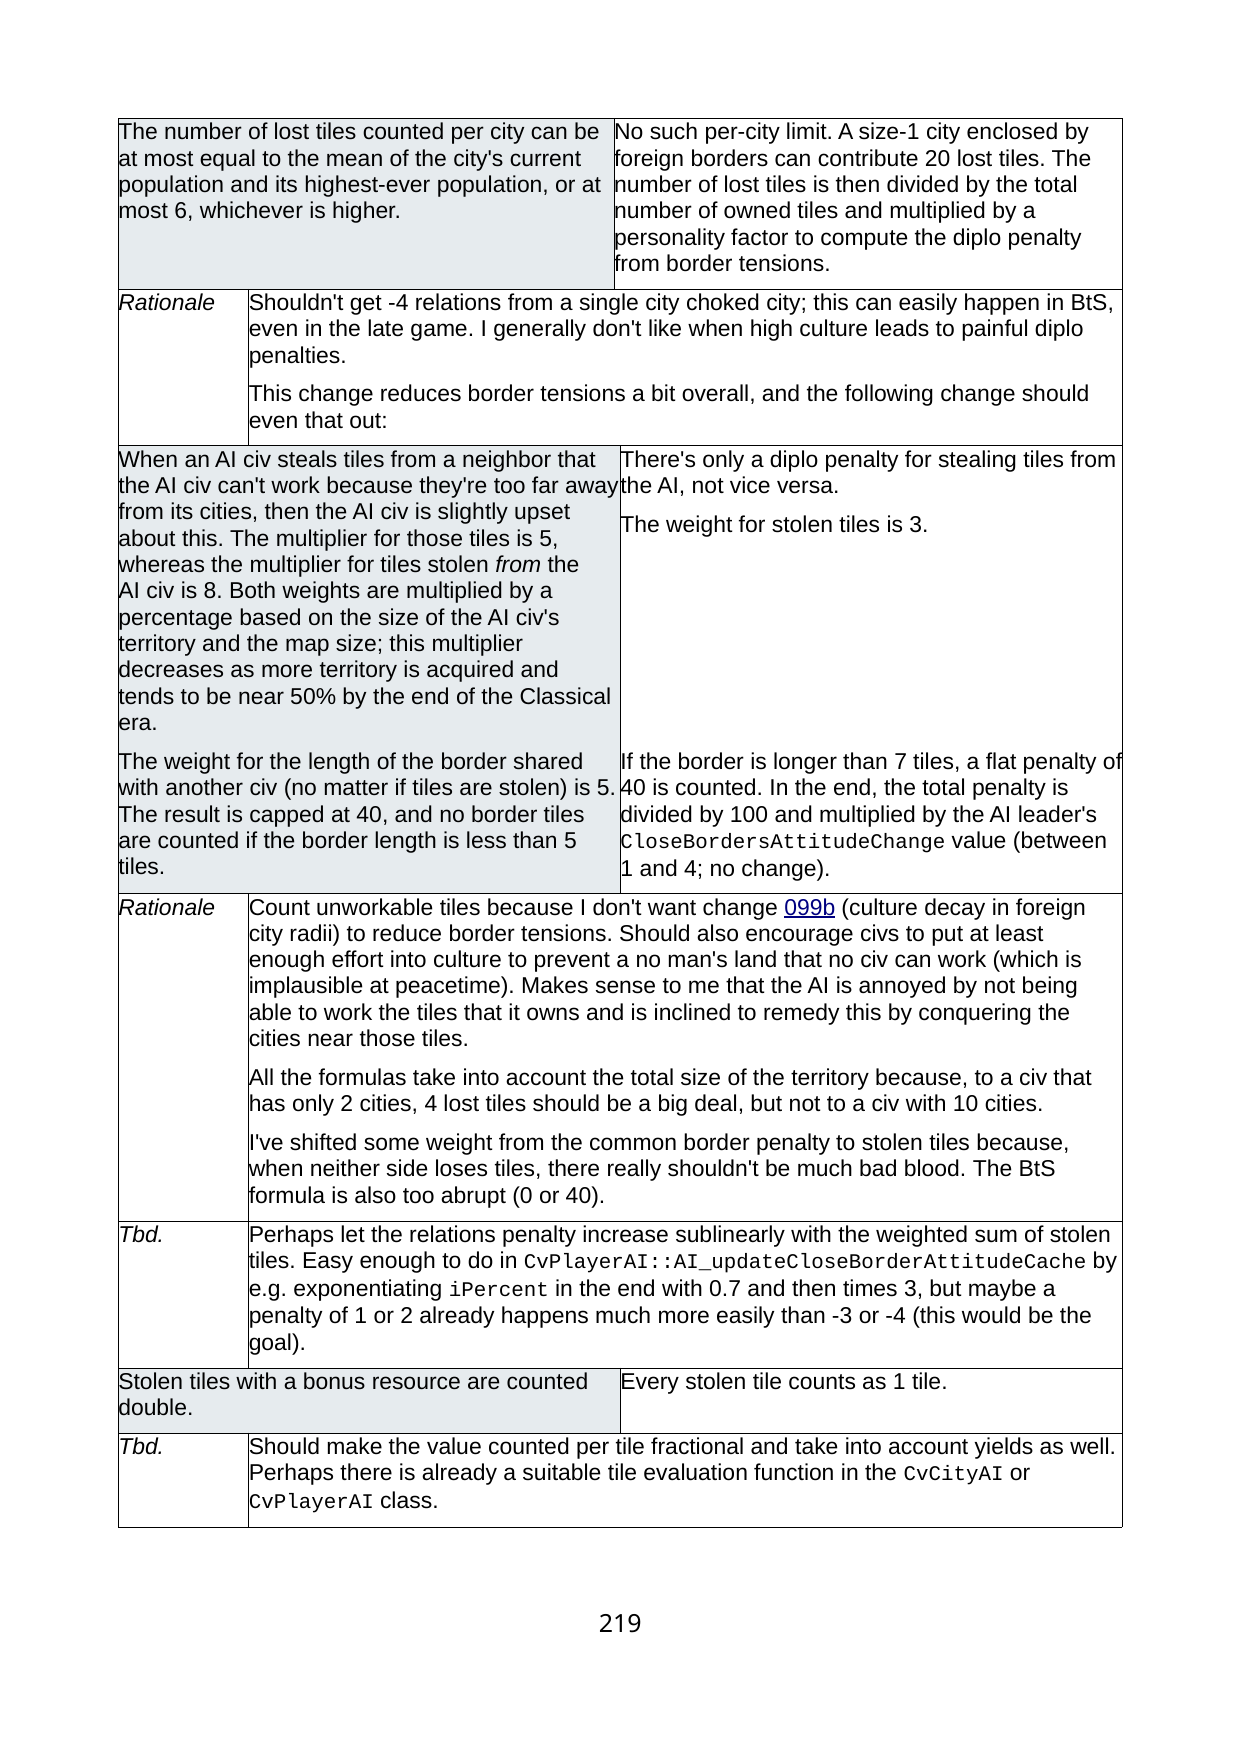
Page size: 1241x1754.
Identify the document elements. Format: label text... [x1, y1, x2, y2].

table_cell Tbd. [119, 1222, 248, 1367]
table_cell When an AI civ steals tiles from a neighbor that the AI civ can't work because they're too far away from its cities, then the AI civ is slightly upset about this. The multiplier for those tiles is 5, whereas the multiplier for tiles stolen from the AI civ is 8. Both weights are multiplied by a percentage based on the size of the AI civ's territory and the map size; this multiplier decreases as more territory is acquired and tends to be near 50% by the end of the Classical era. The weight for the length of the border shared with another civ (no matter if tiles are stolen) is 5. The result is capped at 40, and no border tiles are counted if the border length is less than 5 tiles. [119, 446, 620, 893]
table_cell Every stolen tile counts as 1 tile. [621, 1369, 1122, 1433]
table_cell Perhaps let the relations penalty increase sublinearly with the weighted sum of stolen tiles. Easy enough to do in CvPlayerAI::AI_updateCloseBorderAttitudeCache by e.g. exponentiating iPercent in the end with 0.7 and then times 3, but maybe a penalty of 1 or 2 already happens much more easily than -3 or -4 (this would be the goal). [249, 1222, 1122, 1367]
table_cell There's only a diplo penalty for stealing tiles from the AI, not vice versa. The weight for stolen tiles is 3. If the border is longer than 7 tiles, a flat penalty of 40 is counted. In the end, the total penalty is divided by 100 and multiplied by the AI leader's CloseBordersAttitudeChange value (between 1 and 4; no change). [621, 446, 1122, 893]
table_cell Tbd. [119, 1434, 248, 1527]
table_cell Count unworkable tiles because I don't want change 099b (culture decay in foreign city radii) to reduce border tensions. Should also encourage civs to put at least enough effort into culture to prevent a no man's land that no civ can work (which is implausible at peacetime). Makes sense to me that the AI is annoyed by not being able to work the tiles that it owns and is inclined to remedy this by conquering the cities near those tiles. All the formulas take into account the total size of the territory because, to a civ that has only 2 cities, 4 lost tiles should be a big deal, but not to a civ with 10 cities. I've shifted some weight from the common border penalty to stolen tiles because, when neither side loses tiles, there really shouldn't be much bad blood. The BtS formula is also too abrupt (0 or 40). [249, 894, 1122, 1221]
table_cell Stolen tiles with a bonus resource are counted double. [119, 1369, 620, 1433]
table_cell No such per-city limit. A size-1 city enclosed by foreign borders can contribute 20 lost tiles. The number of lost tiles is then divided by the total number of owned tiles and multiplied by a personality factor to compute the diplo penalty from border tensions. [615, 119, 1122, 289]
table_cell Rationale [119, 290, 248, 445]
table_cell Rationale [119, 894, 248, 1221]
table_cell Should make the value counted per tile fractional and take into account yields as well. Perhaps there is already a suitable tile evaluation function in the CvCityAI or CvPlayerAI class. [249, 1434, 1122, 1527]
table_cell Shouldn't get -4 relations from a single city choked city; this can easily happen in BtS, even in the late game. I generally don't like when high culture leads to painful diplo penalties. This change reduces border tensions a bit overall, and the following change should even that out: [249, 290, 1122, 445]
table_cell The number of lost tiles counted per city can be at most equal to the mean of the city's current population and its highest-ever population, or at most 6, whichever is higher. [119, 119, 614, 289]
